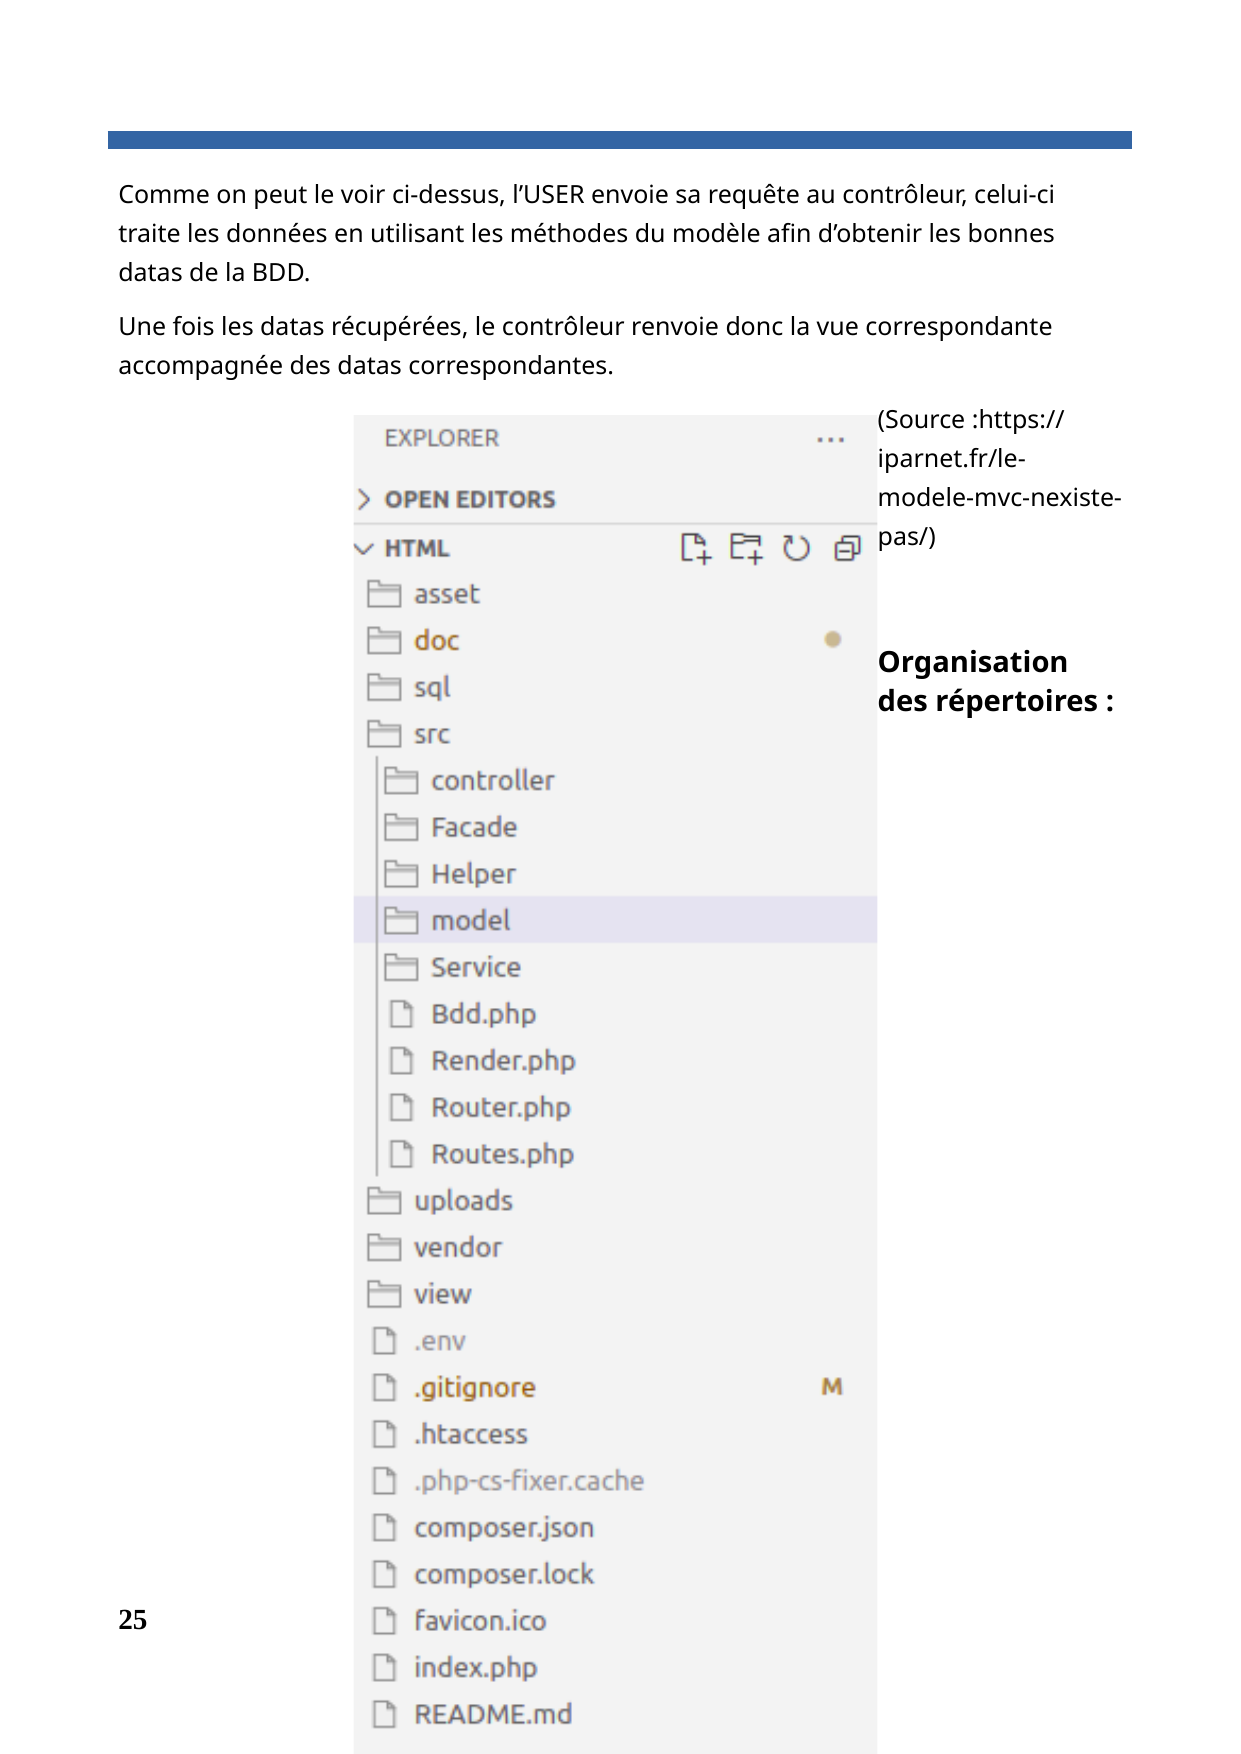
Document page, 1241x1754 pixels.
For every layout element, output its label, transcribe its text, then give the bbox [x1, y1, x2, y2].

text Une fois les datas récupérées, le contrôleur renvoie donc la vue correspondante accompagnée des datas correspondantes. [118, 308, 1122, 382]
subtitle [118, 641, 353, 720]
text Comme on peut le voir ci-dessus, l’USER envoie sa requête au contrôleur, celui-ci traite les données en utilisant les méthodes du modèle afin d’obtenir les bonnes datas de la BDD. [118, 176, 1122, 289]
text (Source :https://iparnet.fr/le-modele-mvc-nexiste-pas/) [118, 401, 1122, 553]
picture [353, 415, 878, 1754]
subtitle Organisation des répertoires : [878, 641, 1122, 720]
